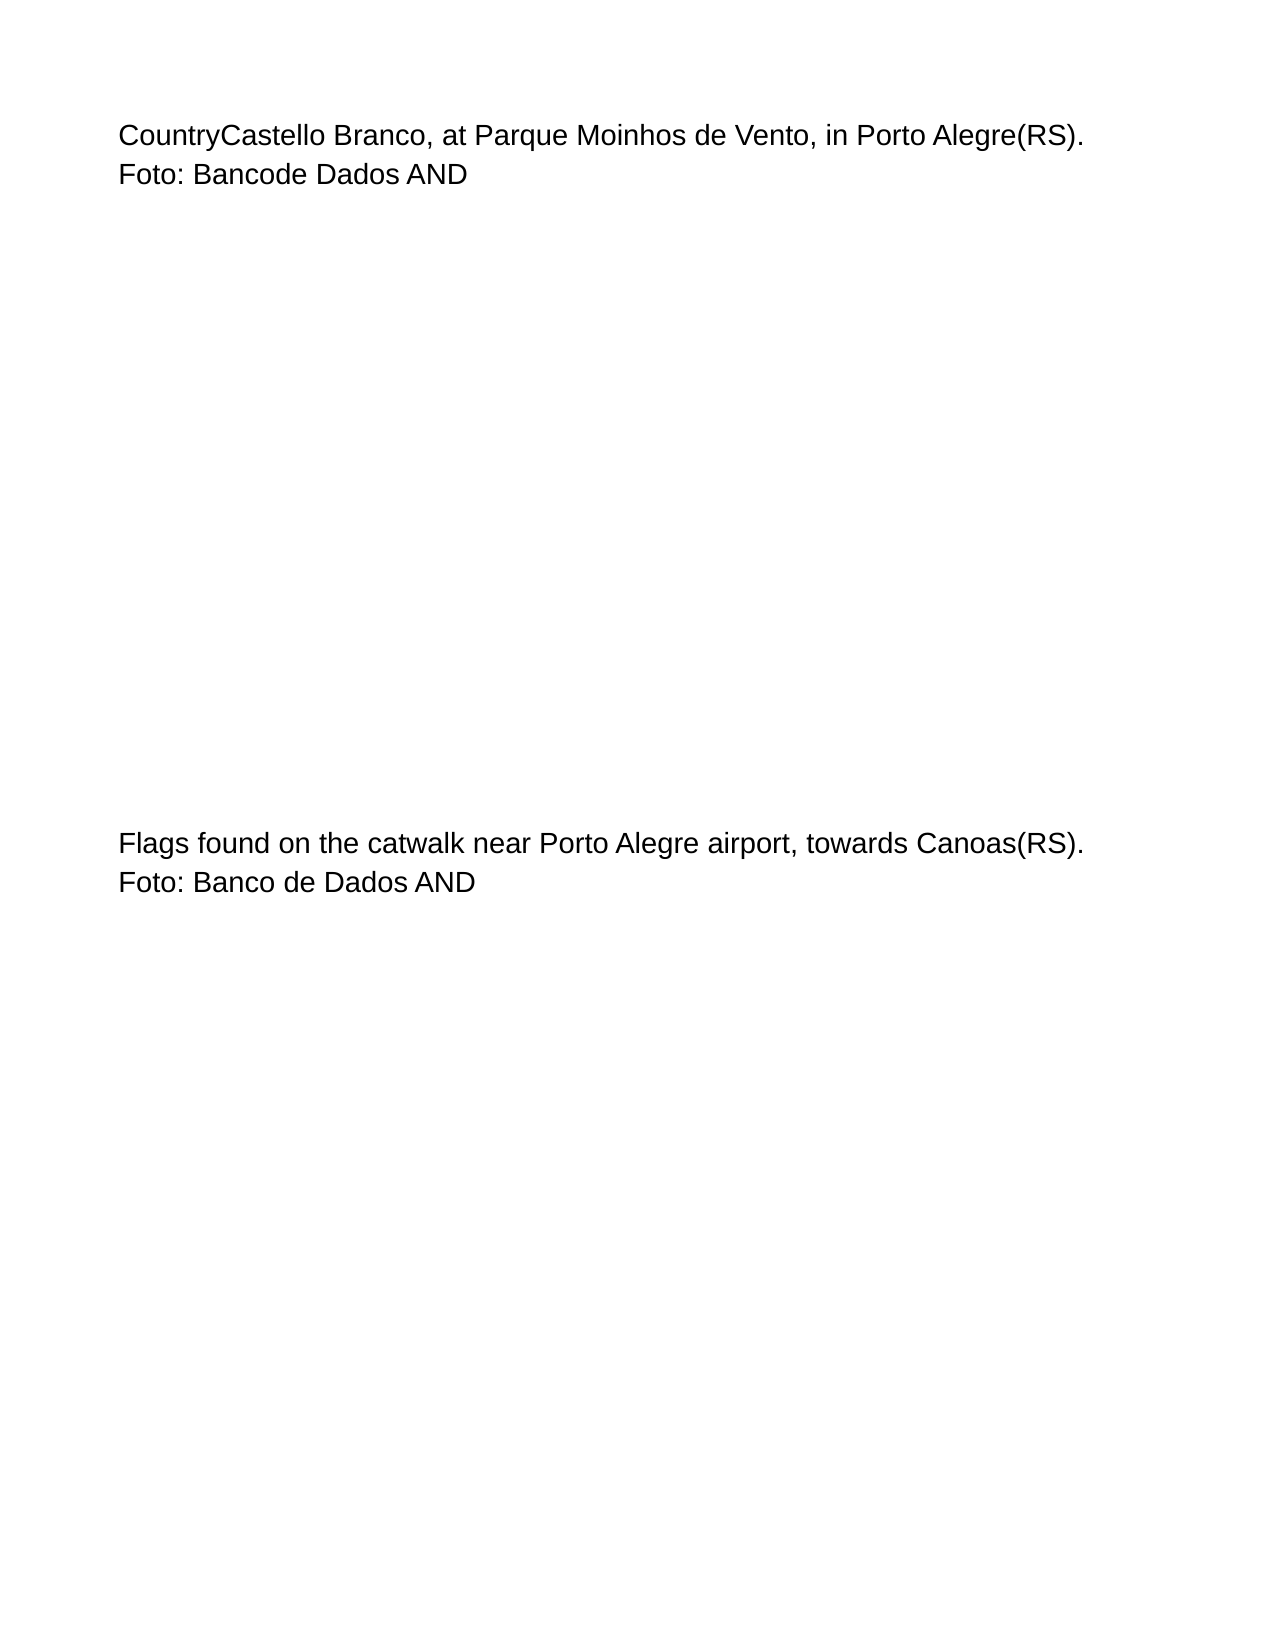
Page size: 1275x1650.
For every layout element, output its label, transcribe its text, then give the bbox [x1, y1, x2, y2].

text Flags found on the catwalk near Porto Alegre airport, towards Canoas(RS). Foto: Banco de Dados AND [118, 210, 1157, 898]
text CountryCastello Branco, at Parque Moinhos de Vento, in Porto Alegre(RS). Foto: Bancode Dados AND [118, 118, 1157, 190]
